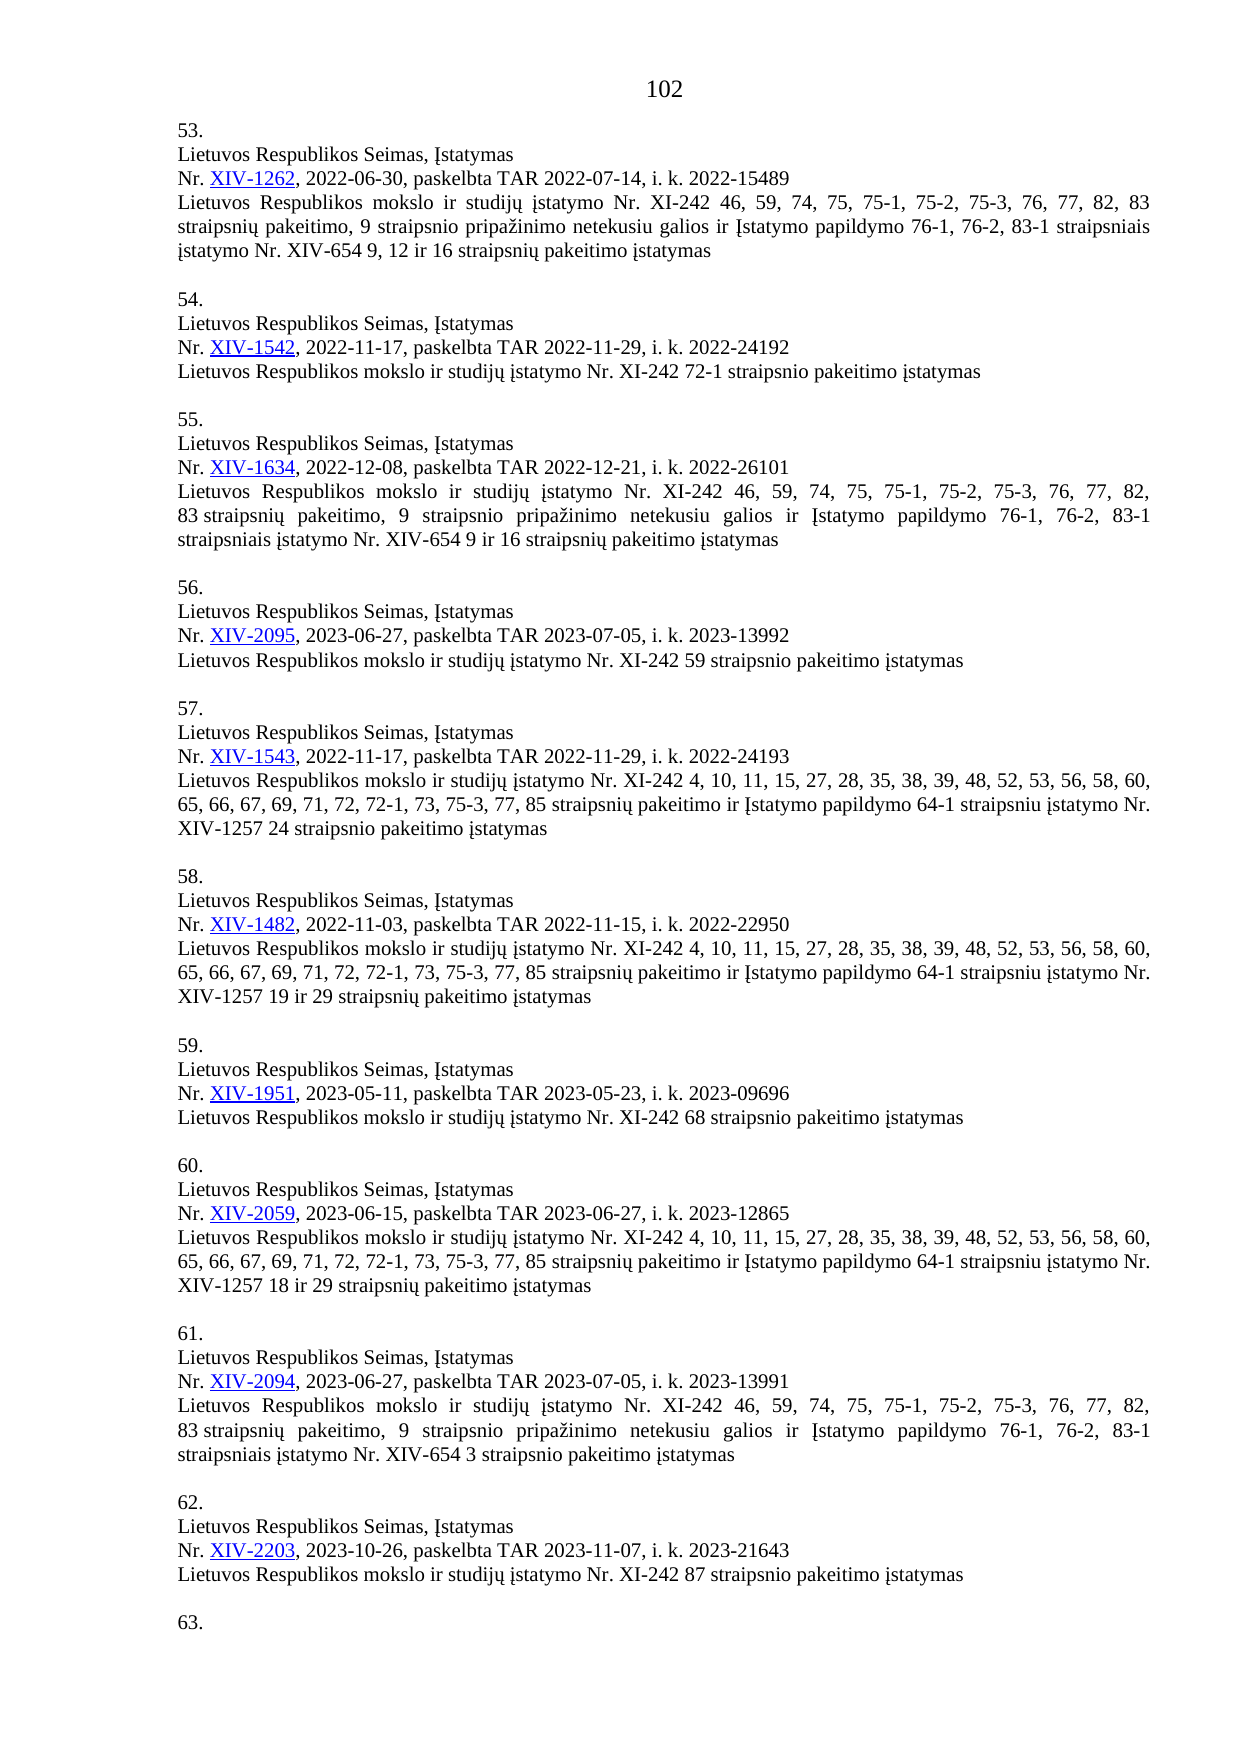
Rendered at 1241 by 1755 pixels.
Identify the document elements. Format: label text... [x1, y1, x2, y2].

text Lietuvos Respublikos mokslo ir studijų įstatymo Nr. XI-242 68 straipsnio pakeitimo įstatymas [177, 1105, 1152, 1129]
text Nr. XIV-1634, 2022-12-08, paskelbta TAR 2022-12-21, i. k. 2022-26101 [177, 455, 1152, 479]
text Lietuvos Respublikos Seimas, Įstatymas [177, 311, 1152, 335]
text 56. [177, 575, 1152, 599]
text Lietuvos Respublikos mokslo ir studijų įstatymo Nr. XI-242 59 straipsnio pakeitimo įstatymas [177, 647, 1152, 672]
text 58. [177, 864, 1152, 888]
text Nr. XIV-1951, 2023-05-11, paskelbta TAR 2023-05-23, i. k. 2023-09696 [177, 1081, 1152, 1105]
text Lietuvos Respublikos Seimas, Įstatymas [177, 1345, 1152, 1369]
text Lietuvos Respublikos Seimas, Įstatymas [177, 431, 1152, 455]
text 62. [177, 1490, 1152, 1514]
text 55. [177, 407, 1152, 431]
text 63. [177, 1610, 1152, 1634]
text 53. [177, 118, 1152, 142]
text Lietuvos Respublikos Seimas, Įstatymas [177, 1177, 1152, 1201]
text Lietuvos Respublikos Seimas, Įstatymas [177, 888, 1152, 912]
text Lietuvos Respublikos mokslo ir studijų įstatymo Nr. XI-242 46, 59, 74, 75, 75-1, 75-2, 75-3, 76, 77, 82, 83 straipsnių pakeitimo, 9 straipsnio pripažinimo netekusiu galios ir Įstatymo papildymo 76-1, 76-2, 83-1 straipsniais įstatymo Nr. XIV-654 9 ir 16 straipsnių pakeitimo įstatymas [177, 479, 1152, 551]
text Lietuvos Respublikos mokslo ir studijų įstatymo Nr. XI-242 46, 59, 74, 75, 75-1, 75-2, 75-3, 76, 77, 82, 83 straipsnių pakeitimo, 9 straipsnio pripažinimo netekusiu galios ir Įstatymo papildymo 76-1, 76-2, 83-1 straipsniais įstatymo Nr. XIV-654 9, 12 ir 16 straipsnių pakeitimo įstatymas [177, 190, 1152, 262]
text Lietuvos Respublikos mokslo ir studijų įstatymo Nr. XI-242 4, 10, 11, 15, 27, 28, 35, 38, 39, 48, 52, 53, 56, 58, 60, 65, 66, 67, 69, 71, 72, 72-1, 73, 75-3, 77, 85 straipsnių pakeitimo ir Įstatymo papildymo 64-1 straipsniu įstatymo Nr. XIV-1257 18 ir 29 straipsnių pakeitimo įstatymas [177, 1225, 1152, 1297]
text 57. [177, 696, 1152, 720]
text Lietuvos Respublikos Seimas, Įstatymas [177, 599, 1152, 623]
text Lietuvos Respublikos mokslo ir studijų įstatymo Nr. XI-242 46, 59, 74, 75, 75-1, 75-2, 75-3, 76, 77, 82, 83 straipsnių pakeitimo, 9 straipsnio pripažinimo netekusiu galios ir Įstatymo papildymo 76-1, 76-2, 83-1 straipsniais įstatymo Nr. XIV-654 3 straipsnio pakeitimo įstatymas [177, 1393, 1152, 1466]
text Nr. XIV-1482, 2022-11-03, paskelbta TAR 2022-11-15, i. k. 2022-22950 [177, 912, 1152, 936]
text 54. [177, 287, 1152, 311]
text Nr. XIV-1542, 2022-11-17, paskelbta TAR 2022-11-29, i. k. 2022-24192 [177, 335, 1152, 359]
text Nr. XIV-2059, 2023-06-15, paskelbta TAR 2023-06-27, i. k. 2023-12865 [177, 1201, 1152, 1225]
text Lietuvos Respublikos mokslo ir studijų įstatymo Nr. XI-242 72-1 straipsnio pakeitimo įstatymas [177, 359, 1152, 383]
text Lietuvos Respublikos Seimas, Įstatymas [177, 1057, 1152, 1081]
text Nr. XIV-1543, 2022-11-17, paskelbta TAR 2022-11-29, i. k. 2022-24193 [177, 744, 1152, 768]
text Nr. XIV-2094, 2023-06-27, paskelbta TAR 2023-07-05, i. k. 2023-13991 [177, 1369, 1152, 1393]
text Lietuvos Respublikos mokslo ir studijų įstatymo Nr. XI-242 4, 10, 11, 15, 27, 28, 35, 38, 39, 48, 52, 53, 56, 58, 60, 65, 66, 67, 69, 71, 72, 72-1, 73, 75-3, 77, 85 straipsnių pakeitimo ir Įstatymo papildymo 64-1 straipsniu įstatymo Nr. XIV-1257 19 ir 29 straipsnių pakeitimo įstatymas [177, 936, 1152, 1008]
text Nr. XIV-1262, 2022-06-30, paskelbta TAR 2022-07-14, i. k. 2022-15489 [177, 166, 1152, 190]
text Lietuvos Respublikos Seimas, Įstatymas [177, 720, 1152, 744]
text Lietuvos Respublikos Seimas, Įstatymas [177, 142, 1152, 166]
text 60. [177, 1153, 1152, 1177]
text Nr. XIV-2203, 2023-10-26, paskelbta TAR 2023-11-07, i. k. 2023-21643 [177, 1538, 1152, 1562]
text Nr. XIV-2095, 2023-06-27, paskelbta TAR 2023-07-05, i. k. 2023-13992 [177, 623, 1152, 647]
text Lietuvos Respublikos mokslo ir studijų įstatymo Nr. XI-242 4, 10, 11, 15, 27, 28, 35, 38, 39, 48, 52, 53, 56, 58, 60, 65, 66, 67, 69, 71, 72, 72-1, 73, 75-3, 77, 85 straipsnių pakeitimo ir Įstatymo papildymo 64-1 straipsniu įstatymo Nr. XIV-1257 24 straipsnio pakeitimo įstatymas [177, 768, 1152, 840]
text 59. [177, 1032, 1152, 1057]
text Lietuvos Respublikos Seimas, Įstatymas [177, 1514, 1152, 1538]
text Lietuvos Respublikos mokslo ir studijų įstatymo Nr. XI-242 87 straipsnio pakeitimo įstatymas [177, 1562, 1152, 1586]
text 61. [177, 1321, 1152, 1345]
